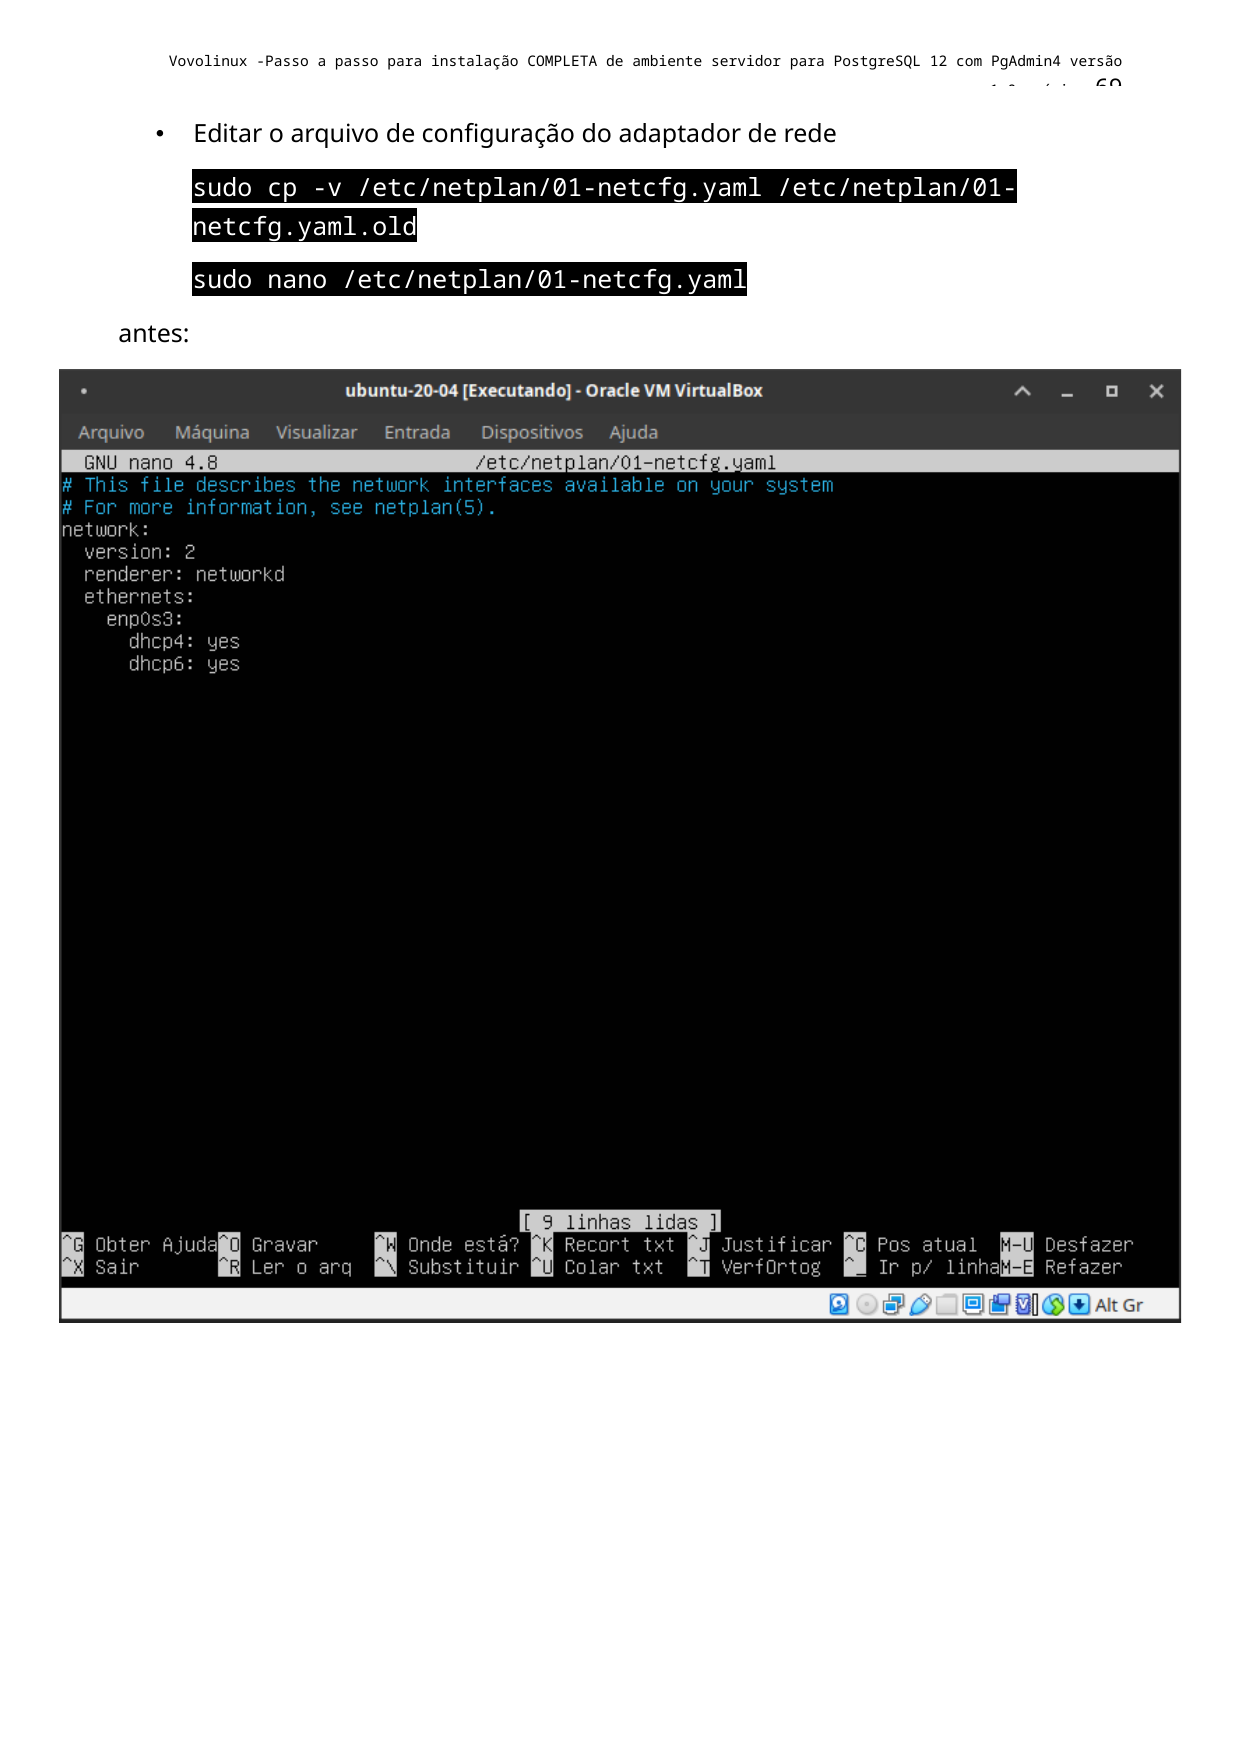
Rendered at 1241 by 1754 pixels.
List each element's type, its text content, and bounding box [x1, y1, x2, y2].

picture [59, 369, 1182, 1323]
text sudo cp -v /etc/netplan/01-netcfg.yaml /etc/netplan/01-netcfg.yaml.old [192, 169, 1122, 242]
list Editar o arquivo de configuração do adaptador de rede [156, 115, 1122, 149]
text antes: [118, 316, 1122, 350]
text sudo nano /etc/netplan/01-netcfg.yaml [192, 262, 1122, 296]
